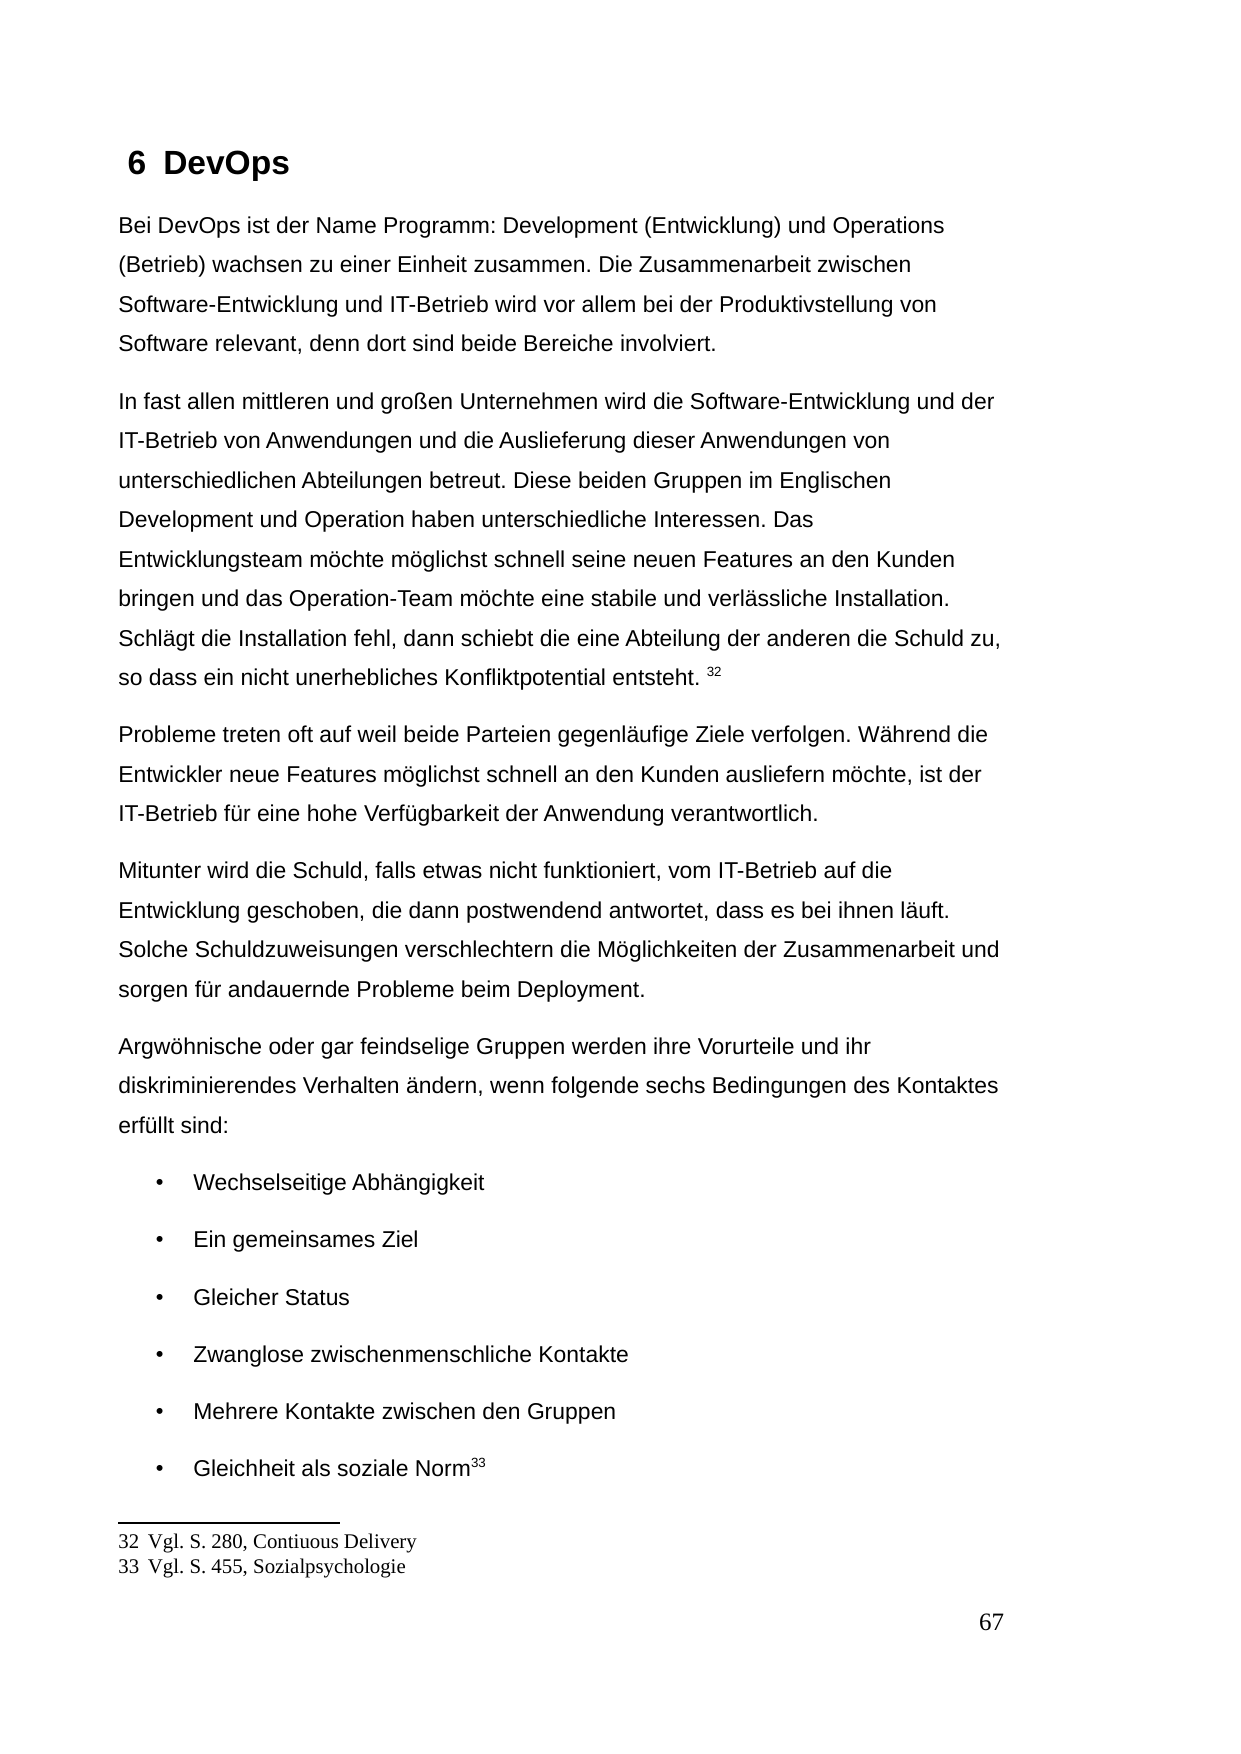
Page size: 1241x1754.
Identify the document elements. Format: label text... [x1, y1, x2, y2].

list Vgl. S. 455, Sozialpsychologie [118, 1553, 1004, 1578]
list Zwanglose zwischenmenschliche Kontakte [156, 1341, 1004, 1367]
list Gleichheit als soziale Norm [156, 1455, 1004, 1481]
text Argwöhnische oder gar feindselige Gruppen werden ihre Vorurteile und ihr diskriminierendes Verhalten ändern, wenn folgende sechs Bedingungen des Kontaktes erfüllt sind: [118, 1033, 1004, 1138]
text In fast allen mittleren und großen Unternehmen wird die Software-Entwicklung und der IT-Betrieb von Anwendungen und die Auslieferung dieser Anwendungen von unterschiedlichen Abteilungen betreut. Diese beiden Gruppen im Englischen Development und Operation haben unterschiedliche Interessen. Das Entwicklungsteam möchte möglichst schnell seine neuen Features an den Kunden bringen und das Operation-Team möchte eine stabile und verlässliche Installation. Schlägt die Installation fehl, dann schiebt die eine Abteilung der anderen die Schuld zu, so dass ein nicht unerhebliches Konfliktpotential entsteht. [118, 388, 1004, 690]
text Probleme treten oft auf weil beide Parteien gegenläufige Ziele verfolgen. Während die Entwickler neue Features möglichst schnell an den Kunden ausliefern möchte, ist der IT-Betrieb für eine hohe Verfügbarkeit der Anwendung verantwortlich. [118, 721, 1004, 826]
text Mitunter wird die Schuld, falls etwas nicht funktioniert, vom IT-Betrieb auf die Entwicklung geschoben, die dann postwendend antwortet, dass es bei ihnen läuft. Solche Schuldzuweisungen verschlechtern die Möglichkeiten der Zusammenarbeit und sorgen für andauernde Probleme beim Deployment. [118, 857, 1004, 1002]
text Vgl. S. 280, Contiuous Delivery [118, 1529, 1004, 1553]
list Gleicher Status [156, 1283, 1004, 1310]
subtitle DevOps [118, 143, 1004, 182]
list Ein gemeinsames Ziel [156, 1226, 1004, 1253]
list Wechselseitige Abhängigkeit [156, 1169, 1004, 1195]
list Mehrere Kontakte zwischen den Gruppen [156, 1398, 1004, 1424]
text Bei DevOps ist der Name Programm: Development (Entwicklung) und Operations (Betrieb) wachsen zu einer Einheit zusammen. Die Zusammenarbeit zwischen Software-Entwicklung und IT-Betrieb wird vor allem bei der Produktivstellung von Software relevant, denn dort sind beide Bereiche involviert. [118, 212, 1004, 357]
